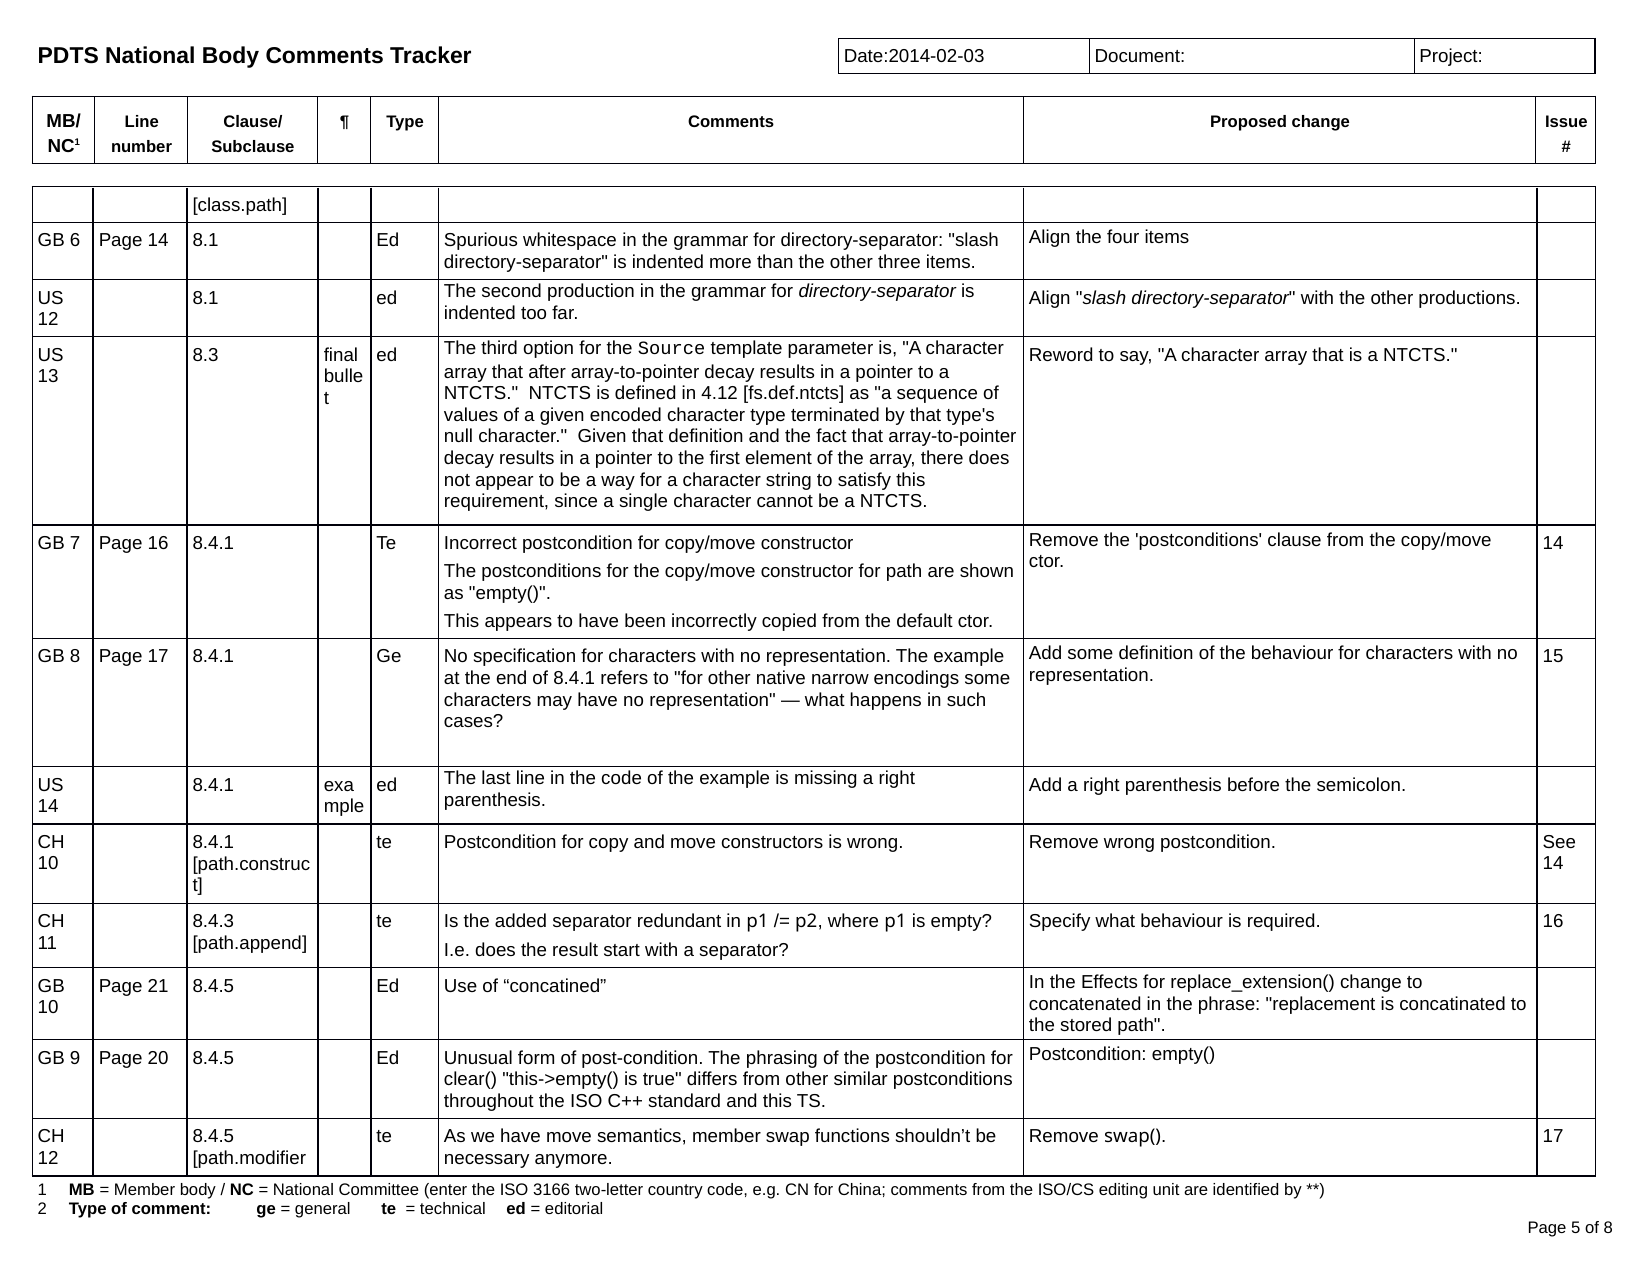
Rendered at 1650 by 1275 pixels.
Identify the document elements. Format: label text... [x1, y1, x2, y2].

table_cell ed [372, 337, 438, 524]
table_cell [319, 825, 370, 902]
table_cell Add a right parenthesis before the semicolon. [1024, 767, 1536, 823]
table_cell US 14 [33, 767, 92, 823]
table_cell 8.1 [188, 280, 317, 336]
table_cell ed [372, 280, 438, 336]
table_cell 8.4.1 [path.construct] [188, 825, 317, 902]
table_cell te [372, 904, 438, 967]
table_cell Use of “concatined” [439, 968, 1023, 1039]
table_cell 8.4.1 [188, 767, 317, 823]
table_cell final bullet [319, 337, 370, 524]
table_cell Specify what behaviour is required. [1024, 904, 1536, 967]
table_cell [1538, 968, 1595, 1039]
table_cell [372, 187, 438, 221]
table_cell Page 17 [94, 639, 186, 766]
table_cell [319, 1119, 370, 1175]
table_cell [319, 223, 370, 279]
table_cell Unusual form of post-condition. The phrasing of the postcondition for clear() "this->empty() is true" differs from other similar postconditions throughout the ISO C++ standard and this TS. [439, 1040, 1023, 1117]
table_cell CH 12 [33, 1119, 92, 1175]
table_cell US 13 [33, 337, 92, 524]
table_cell te [372, 825, 438, 902]
table_cell [94, 1119, 186, 1175]
table_cell [94, 904, 186, 967]
table_cell [class.path] [188, 187, 318, 221]
table_cell [319, 187, 371, 221]
table_cell [319, 1040, 370, 1117]
table_cell The third option for the Source template parameter is, "A character array that after array-to-pointer decay results in a pointer to a NTCTS." NTCTS is defined in 4.12 [fs.def.ntcts] as "a sequence of values of a given encoded character type terminated by that type's null character." Given that definition and the fact that array-to-pointer decay results in a pointer to the first element of the array, there does not appear to be a way for a character string to satisfy this requirement, since a single character cannot be a NTCTS. [439, 337, 1023, 524]
table_cell [1538, 337, 1595, 524]
table_cell CH 10 [33, 825, 92, 902]
table_cell [1538, 280, 1595, 336]
table_cell [1538, 1040, 1595, 1117]
table_cell Align "slash directory-separator" with the other productions. [1024, 280, 1536, 336]
table_cell [33, 187, 93, 221]
table_cell Align the four items [1024, 223, 1536, 279]
table_cell 8.4.1 [188, 639, 317, 766]
table_cell Remove wrong postcondition. [1024, 825, 1536, 902]
table_cell 8.4.5 [188, 968, 317, 1039]
table_cell Page 16 [94, 526, 186, 637]
table_cell [319, 968, 370, 1039]
table_cell Postcondition for copy and move constructors is wrong. [439, 825, 1023, 902]
table_cell ed [372, 767, 438, 823]
table_cell [1538, 223, 1595, 279]
table_cell 8.4.5 [path.modifier [188, 1119, 317, 1175]
table_cell CH 11 [33, 904, 92, 967]
table_cell [94, 767, 186, 823]
table_cell [94, 280, 186, 336]
table_cell As we have move semantics, member swap functions shouldn’t be necessary anymore. [439, 1119, 1023, 1175]
table_cell example [319, 767, 370, 823]
table_cell 15 [1538, 639, 1595, 766]
table_cell [319, 280, 370, 336]
table_cell 8.4.5 [188, 1040, 317, 1117]
table_cell [94, 825, 186, 902]
table_cell The second production in the grammar for directory-separator is indented too far. [439, 280, 1023, 336]
table_cell Add some definition of the behaviour for characters with no representation. [1024, 639, 1536, 766]
table_cell 8.1 [188, 223, 317, 279]
table_cell Page 20 [94, 1040, 186, 1117]
table_cell Spurious whitespace in the grammar for directory-separator: "slash directory-separator" is indented more than the other three items. [439, 223, 1023, 279]
table_cell GB 8 [33, 639, 92, 766]
table_cell te [372, 1119, 438, 1175]
table_cell GB 6 [33, 223, 92, 279]
table_cell GB 10 [33, 968, 92, 1039]
table_cell 14 [1538, 526, 1595, 637]
table_cell Page 14 [94, 223, 186, 279]
table_cell 17 [1538, 1119, 1595, 1175]
table_cell See 14 [1538, 825, 1595, 902]
table_cell Ed [372, 223, 438, 279]
table_cell [319, 904, 370, 967]
table_cell Te [372, 526, 438, 637]
table_cell Page 21 [94, 968, 186, 1039]
table_cell 8.4.3 [path.append] [188, 904, 317, 967]
table_cell US 12 [33, 280, 92, 336]
table_cell In the Effects for replace_extension() change to concatenated in the phrase: "replacement is concatinated to the stored path". [1024, 968, 1536, 1039]
table_cell 8.4.1 [188, 526, 317, 637]
table_cell Incorrect postcondition for copy/move constructor The postconditions for the copy/move constructor for path are shown as "empty()". This appears to have been incorrectly copied from the default ctor. [439, 526, 1023, 637]
table_cell [319, 526, 370, 637]
table_cell Postcondition: empty() [1024, 1040, 1536, 1117]
table_cell GB 9 [33, 1040, 92, 1117]
table_cell Is the added separator redundant in p1 /= p2, where p1 is empty? I.e. does the result start with a separator? [439, 904, 1023, 967]
table_cell Ed [372, 1040, 438, 1117]
table_cell [94, 187, 187, 221]
table_cell [94, 337, 186, 524]
table_cell 16 [1538, 904, 1595, 967]
table_cell No specification for characters with no representation. The example at the end of 8.4.1 refers to "for other native narrow encodings some characters may have no representation" — what happens in such cases? [439, 639, 1023, 766]
table_cell The last line in the code of the example is missing a right parenthesis. [439, 767, 1023, 823]
table_cell [319, 639, 370, 766]
table_cell 8.3 [188, 337, 317, 524]
table_cell [1024, 187, 1537, 221]
table_cell Ge [372, 639, 438, 766]
table_cell [1538, 187, 1595, 221]
table_cell [1538, 767, 1595, 823]
table_cell GB 7 [33, 526, 92, 637]
table_cell Ed [372, 968, 438, 1039]
table_cell Reword to say, "A character array that is a NTCTS." [1024, 337, 1536, 524]
table_cell Remove the 'postconditions' clause from the copy/move ctor. [1024, 526, 1536, 637]
table_cell [439, 187, 1023, 221]
table_cell Remove swap(). [1024, 1119, 1536, 1175]
